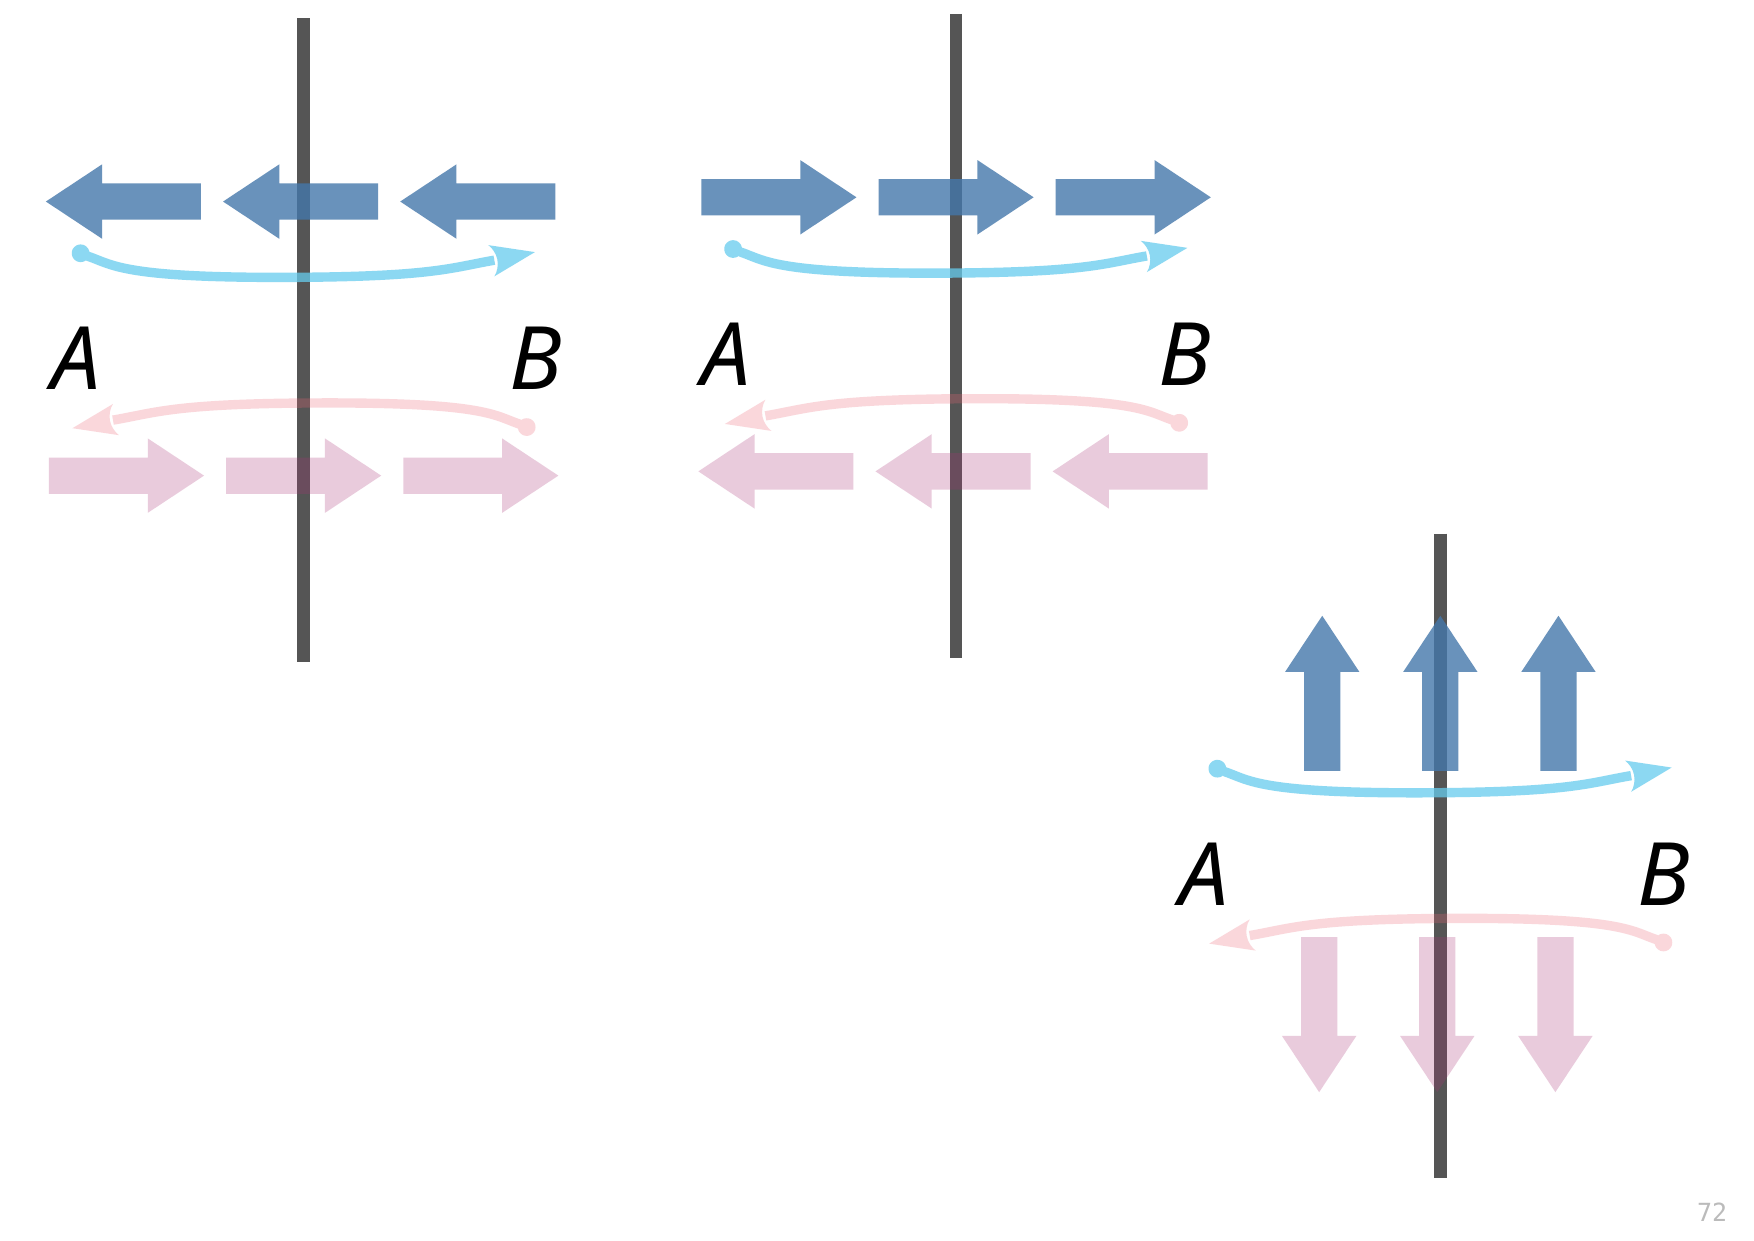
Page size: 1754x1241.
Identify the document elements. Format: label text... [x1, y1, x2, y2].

text_box [1055, 160, 1211, 235]
text_box [226, 438, 382, 513]
text_box [45, 164, 201, 239]
text_box [875, 434, 1031, 509]
text_box [701, 160, 857, 235]
text_box B [1622, 804, 1706, 907]
text_box A [37, 289, 130, 392]
text_box [1285, 615, 1360, 771]
text_box [1281, 937, 1357, 1093]
text_box [878, 160, 1034, 235]
text_box [223, 164, 379, 239]
text_box [1521, 615, 1596, 771]
text_box [48, 438, 205, 513]
text_box [400, 164, 556, 239]
text_box [403, 438, 559, 513]
text_box A [686, 284, 780, 388]
text_box B [1144, 284, 1228, 388]
text_box [1400, 937, 1475, 1093]
text_box A [1165, 804, 1258, 907]
text_box B [494, 289, 578, 392]
text_box [1403, 615, 1478, 771]
text_box [1052, 434, 1208, 509]
text_box [698, 434, 854, 509]
text_box [1518, 937, 1593, 1093]
